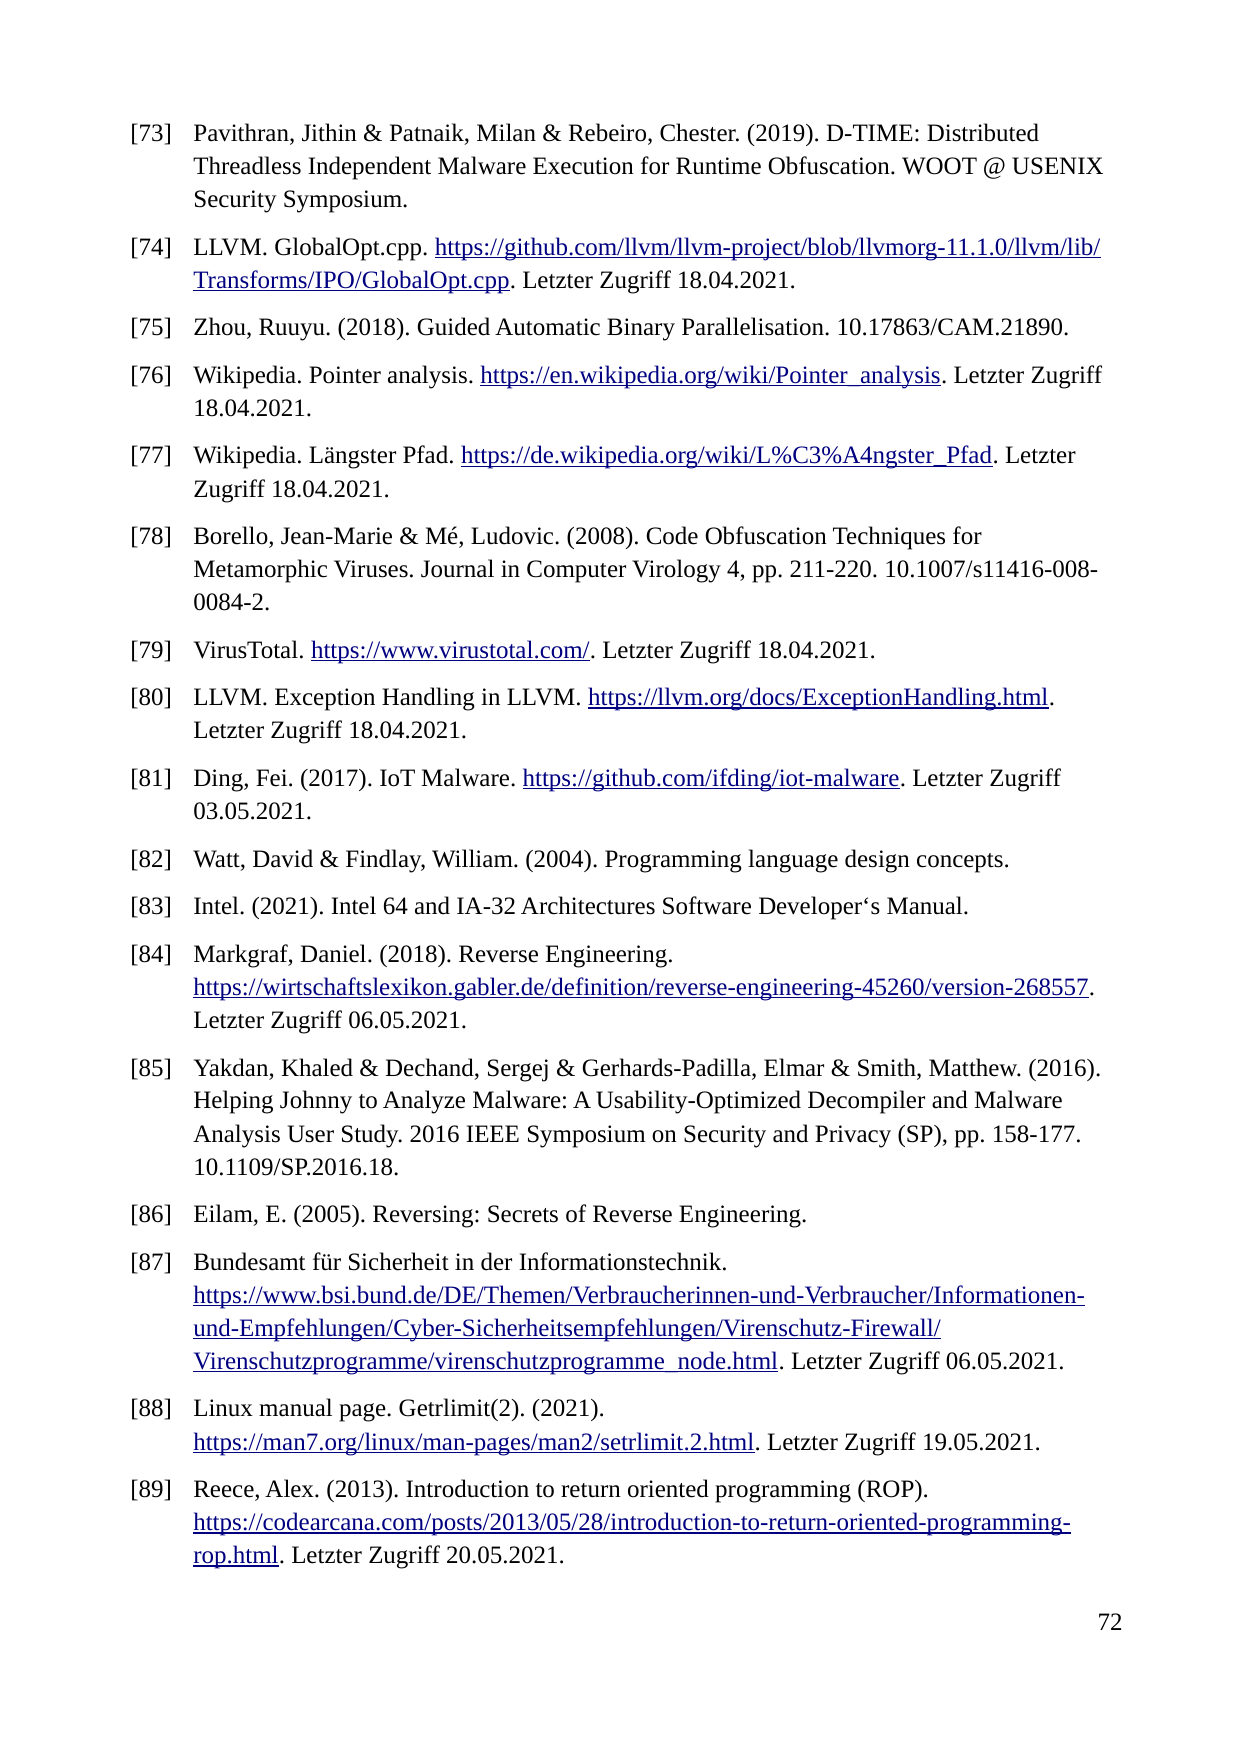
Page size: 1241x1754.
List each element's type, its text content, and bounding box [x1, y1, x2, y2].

list Wikipedia. Pointer analysis. https://en.wikipedia.org/wiki/Pointer_analysis. Letzter Zugriff 18.04.2021. [130, 360, 1122, 422]
list Borello, Jean-Marie & Mé, Ludovic. (2008). Code Obfuscation Techniques for Metamorphic Viruses. Journal in Computer Virology 4, pp. 211-220. 10.1007/s11416-008-0084-2. [130, 521, 1122, 616]
list Yakdan, Khaled & Dechand, Sergej & Gerhards-Padilla, Elmar & Smith, Matthew. (2016). Helping Johnny to Analyze Malware: A Usability-Optimized Decompiler and Malware Analysis User Study. 2016 IEEE Symposium on Security and Privacy (SP), pp. 158-177. 10.1109/SP.2016.18. [130, 1053, 1122, 1180]
list LLVM. Exception Handling in LLVM. https://llvm.org/docs/ExceptionHandling.html. Letzter Zugriff 18.04.2021. [130, 682, 1122, 744]
list LLVM. GlobalOpt.cpp. https://github.com/llvm/llvm-project/blob/llvmorg-11.1.0/llvm/lib/Transforms/IPO/GlobalOpt.cpp. Letzter Zugriff 18.04.2021. [130, 232, 1122, 293]
list Wikipedia. Längster Pfad. https://de.wikipedia.org/wiki/L%C3%A4ngster_Pfad. Letzter Zugriff 18.04.2021. [130, 441, 1122, 502]
list Ding, Fei. (2017). IoT Malware. https://github.com/ifding/iot-malware. Letzter Zugriff 03.05.2021. [130, 763, 1122, 825]
list Zhou, Ruuyu. (2018). Guided Automatic Binary Parallelisation. 10.17863/CAM.21890. [130, 312, 1122, 341]
list VirusTotal. https://www.virustotal.com/. Letzter Zugriff 18.04.2021. [130, 635, 1122, 664]
list Markgraf, Daniel. (2018). Reverse Engineering. https://wirtschaftslexikon.gabler.de/definition/reverse-engineering-45260/version-268557. Letzter Zugriff 06.05.2021. [130, 939, 1122, 1034]
list Eilam, E. (2005). Reversing: Secrets of Reverse Engineering. [130, 1199, 1122, 1228]
list Bundesamt für Sicherheit in der Informationstechnik. https://www.bsi.bund.de/DE/Themen/Verbraucherinnen-und-Verbraucher/Informationen-und-Empfehlungen/Cyber-Sicherheitsempfehlungen/Virenschutz-Firewall/Virenschutzprogramme/virenschutzprogramme_node.html. Letzter Zugriff 06.05.2021. [130, 1247, 1122, 1375]
list Watt, David & Findlay, William. (2004). Programming language design concepts. [130, 844, 1122, 872]
list Intel. (2021). Intel 64 and IA-32 Architectures Software Developer‘s Manual. [130, 891, 1122, 920]
list Reece, Alex. (2013). Introduction to return oriented programming (ROP). https://codearcana.com/posts/2013/05/28/introduction-to-return-oriented-programming-rop.html. Letzter Zugriff 20.05.2021. [130, 1474, 1122, 1569]
list Linux manual page. Getrlimit(2). (2021). https://man7.org/linux/man-pages/man2/setrlimit.2.html. Letzter Zugriff 19.05.2021. [130, 1393, 1122, 1455]
list Pavithran, Jithin & Patnaik, Milan & Rebeiro, Chester. (2019). D-TIME: Distributed Threadless Independent Malware Execution for Runtime Obfuscation. WOOT @ USENIX Security Symposium. [130, 118, 1122, 213]
